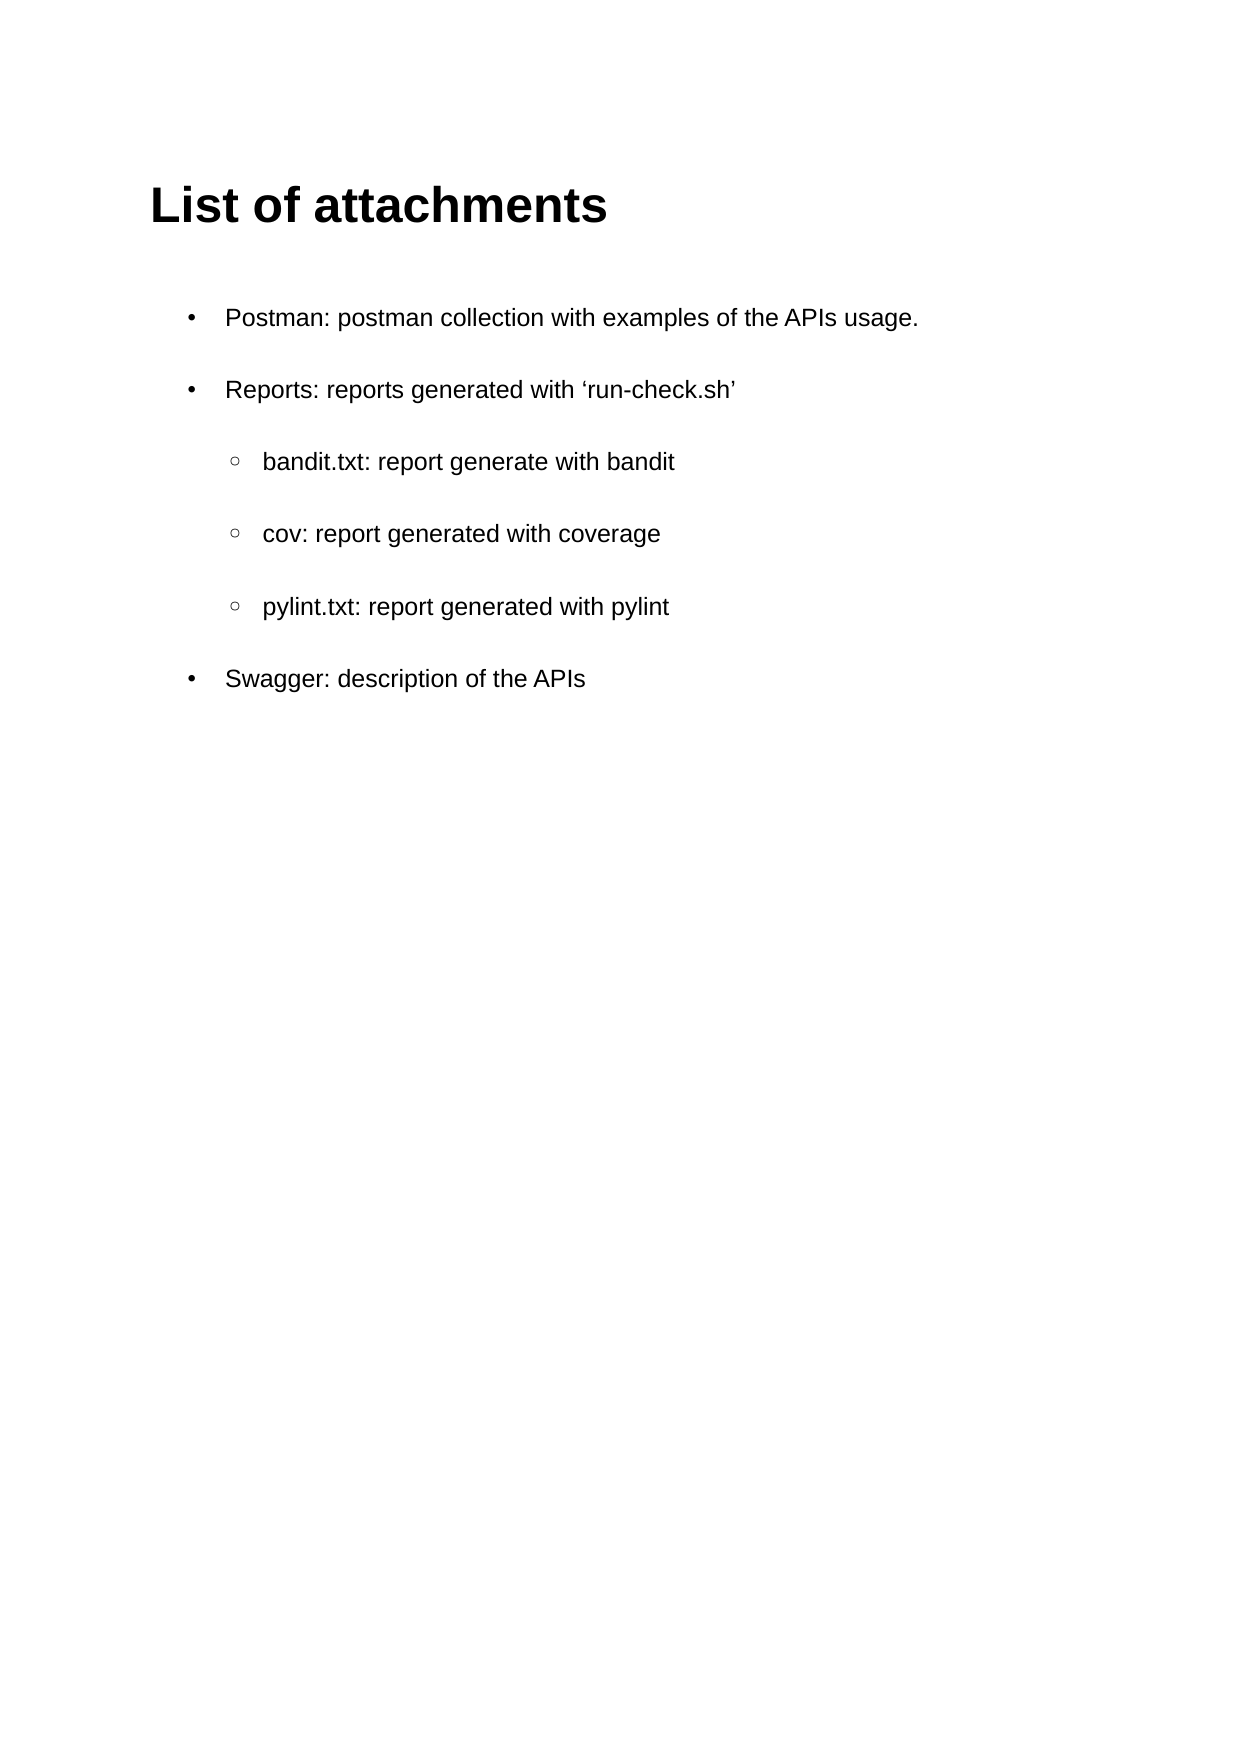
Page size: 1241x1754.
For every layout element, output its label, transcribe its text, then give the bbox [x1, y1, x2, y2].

list Reports: reports generated with ‘run-check.sh’ [187, 375, 1091, 404]
subtitle List of attachments [150, 175, 1091, 232]
list Postman: postman collection with examples of the APIs usage. [187, 302, 1091, 331]
list Swagger: description of the APIs [187, 664, 1091, 693]
list bandit.txt: report generate with bandit [225, 447, 1091, 476]
list pylint.txt: report generated with pylint [225, 592, 1091, 621]
list cov: report generated with coverage [225, 519, 1091, 548]
